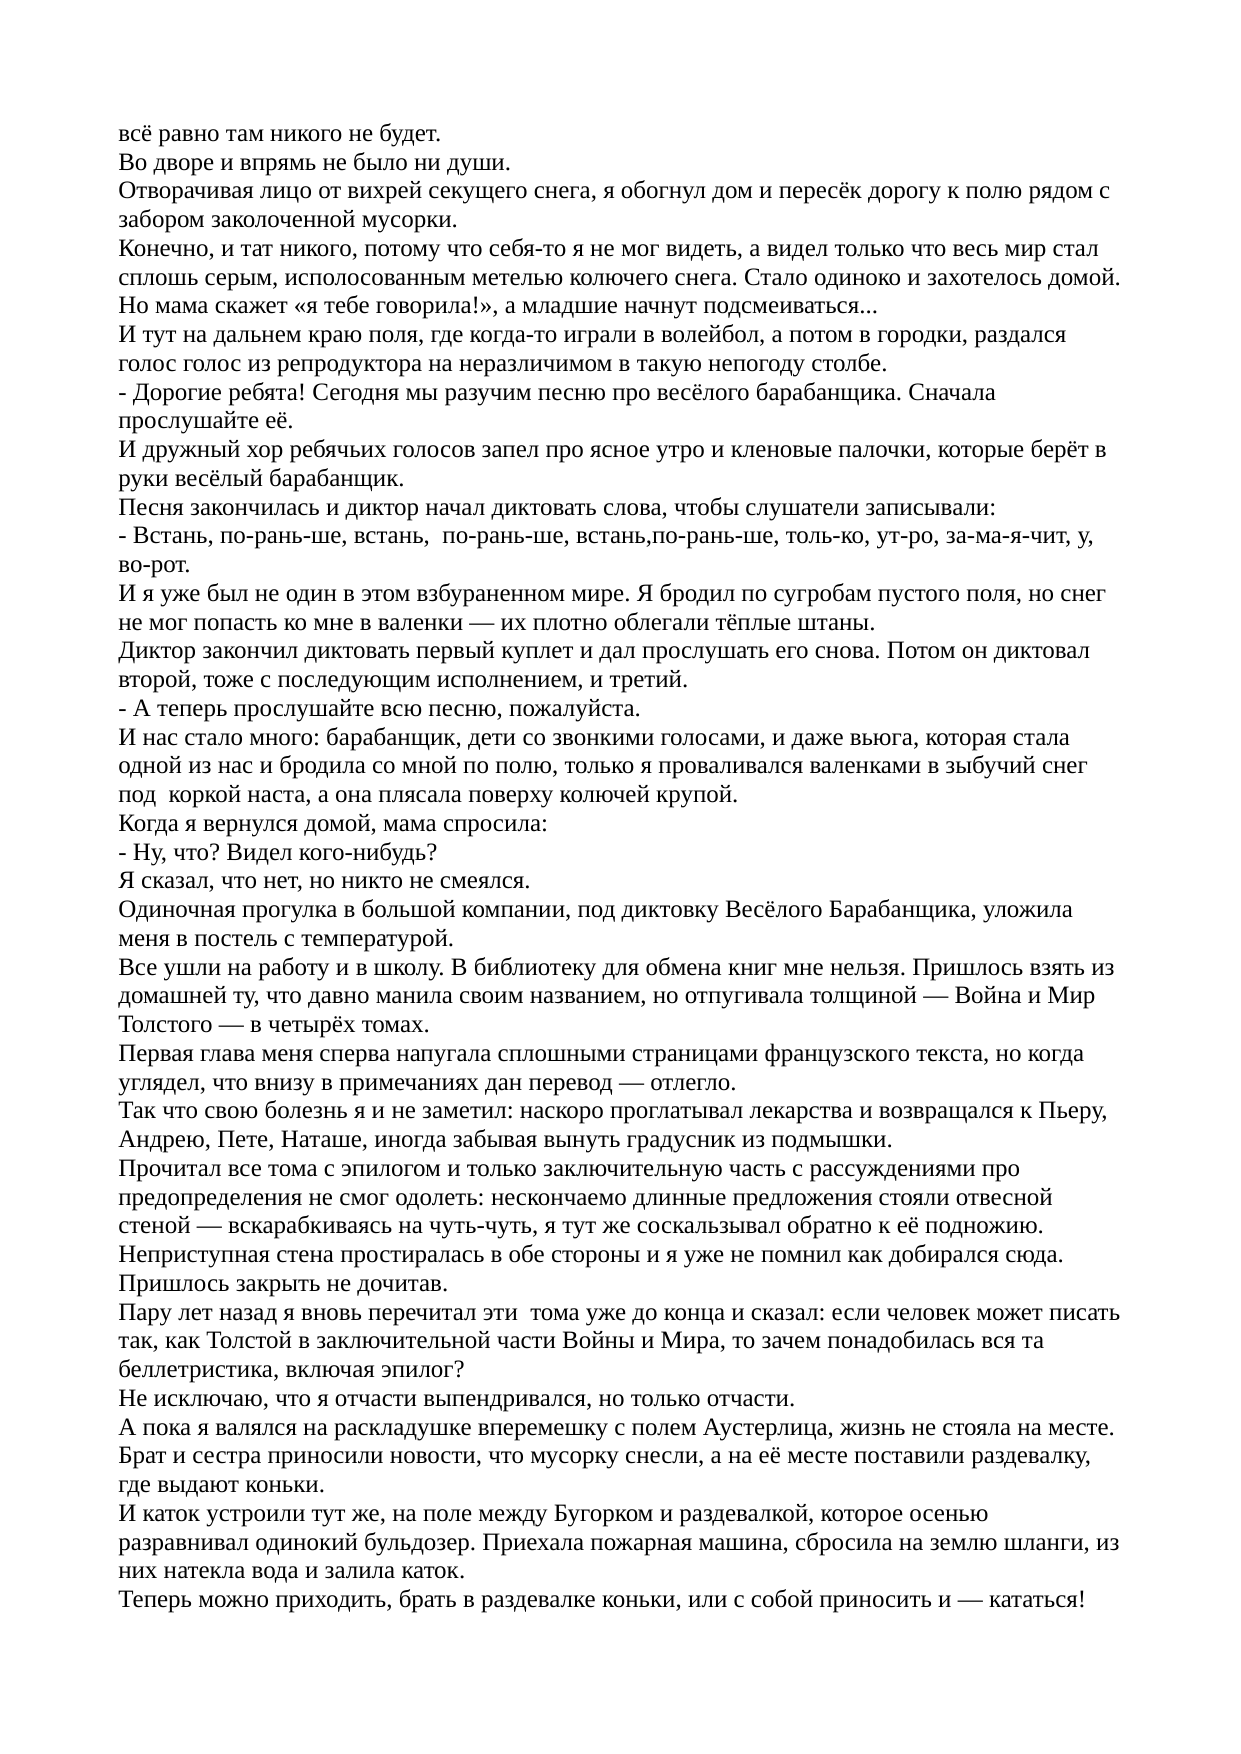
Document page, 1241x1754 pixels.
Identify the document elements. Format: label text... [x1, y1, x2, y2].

text Все ушли на работу и в школу. В библиотеку для обмена книг мне нельзя. Пришлось взять из домашней ту, что давно манила своим названием, но отпугивала толщиной — Война и Мир Толстого — в четырёх томах. [118, 952, 1122, 1038]
text - Ну, что? Видел кого-нибудь? [118, 837, 1122, 866]
text Конечно, и тат никого, потому что себя-то я не мог видеть, а видел только что весь мир стал сплошь серым, исполосованным метелью колючего снега. Стало одиноко и захотелось домой. [118, 233, 1122, 291]
text Когда я вернулся домой, мама спросила: [118, 808, 1122, 837]
text Но мама скажет «я тебе говорила!», а младшие начнут подсмеиваться... [118, 291, 1122, 319]
text Пару лет назад я вновь перечитал эти тома уже до конца и сказал: если человек может писать так, как Толстой в заключительной части Войны и Мира, то зачем понадобилась вся та беллетристика, включая эпилог? [118, 1297, 1122, 1383]
text - А теперь прослушайте всю песню, пожалуйста. [118, 693, 1122, 722]
text Одиночная прогулка в большой компании, под диктовку Весёлого Барабанщика, уложила меня в постель с температурой. [118, 894, 1122, 952]
text Диктор закончил диктовать первый куплет и дал прослушать его снова. Потом он диктовал второй, тоже с последующим исполнением, и третий. [118, 636, 1122, 693]
text Во дворе и впрямь не было ни души. [118, 147, 1122, 176]
text И я уже был не один в этом взбураненном мире. Я бродил по сугробам пустого поля, но снег не мог попасть ко мне в валенки — их плотно облегали тёплые штаны. [118, 578, 1122, 636]
text всё равно там никого не будет. [118, 118, 1122, 147]
text Прочитал все тома с эпилогом и только заключительную часть с рассуждениями про предопределения не смог одолеть: нескончаемо длинные предложения стояли отвесной стеной — вскарабкиваясь на чуть-чуть, я тут же соскальзывал обратно к её подножию. Неприступная стена простиралась в обе стороны и я уже не помнил как добирался сюда. Пришлось закрыть не дочитав. [118, 1153, 1122, 1297]
text Так что свою болезнь я и не заметил: наскоро проглатывал лекарства и возвращался к Пьеру, Андрею, Пете, Наташе, иногда забывая вынуть градусник из подмышки. [118, 1096, 1122, 1153]
text Песня закончилась и диктор начал диктовать слова, чтобы слушатели записывали: [118, 492, 1122, 521]
text Отворачивая лицо от вихрей секущего снега, я обогнул дом и пересёк дорогу к полю рядом с забором заколоченной мусорки. [118, 176, 1122, 233]
text И дружный хор ребячьих голосов запел про ясное утро и кленовые палочки, которые берёт в руки весёлый барабанщик. [118, 434, 1122, 492]
text - Встань, по-рань-ше, встань, по-рань-ше, встань,по-рань-ше, толь-ко, ут-ро, за-ма-я-чит, у, во-рот. [118, 521, 1122, 578]
text Первая глава меня сперва напугала сплошными страницами французского текста, но когда углядел, что внизу в примечаниях дан перевод — отлегло. [118, 1038, 1122, 1096]
text А пока я валялся на раскладушке вперемешку с полем Аустерлица, жизнь не стояла на месте. Брат и сестра приносили новости, что мусорку снесли, а на её месте поставили раздевалку, где выдают коньки. [118, 1412, 1122, 1498]
text И тут на дальнем краю поля, где когда-то играли в волейбол, а потом в городки, раздался голос голос из репродуктора на неразличимом в такую непогоду столбе. [118, 319, 1122, 377]
text И каток устроили тут же, на поле между Бугорком и раздевалкой, которое осенью разравнивал одинокий бульдозер. Приехала пожарная машина, сбросила на землю шланги, из них натекла вода и залила каток. [118, 1498, 1122, 1584]
text И нас стало много: барабанщик, дети со звонкими голосами, и даже вьюга, которая стала одной из нас и бродила со мной по полю, только я проваливался валенками в зыбучий снег под коркой наста, а она плясала поверху колючей крупой. [118, 722, 1122, 808]
text - Дорогие ребята! Сегодня мы разучим песню про весёлого барабанщика. Сначала прослушайте её. [118, 377, 1122, 434]
text Я сказал, что нет, но никто не смеялся. [118, 866, 1122, 894]
text Не исключаю, что я отчасти выпендривался, но только отчасти. [118, 1383, 1122, 1412]
text Теперь можно приходить, брать в раздевалке коньки, или с собой приносить и — кататься! [118, 1584, 1122, 1613]
